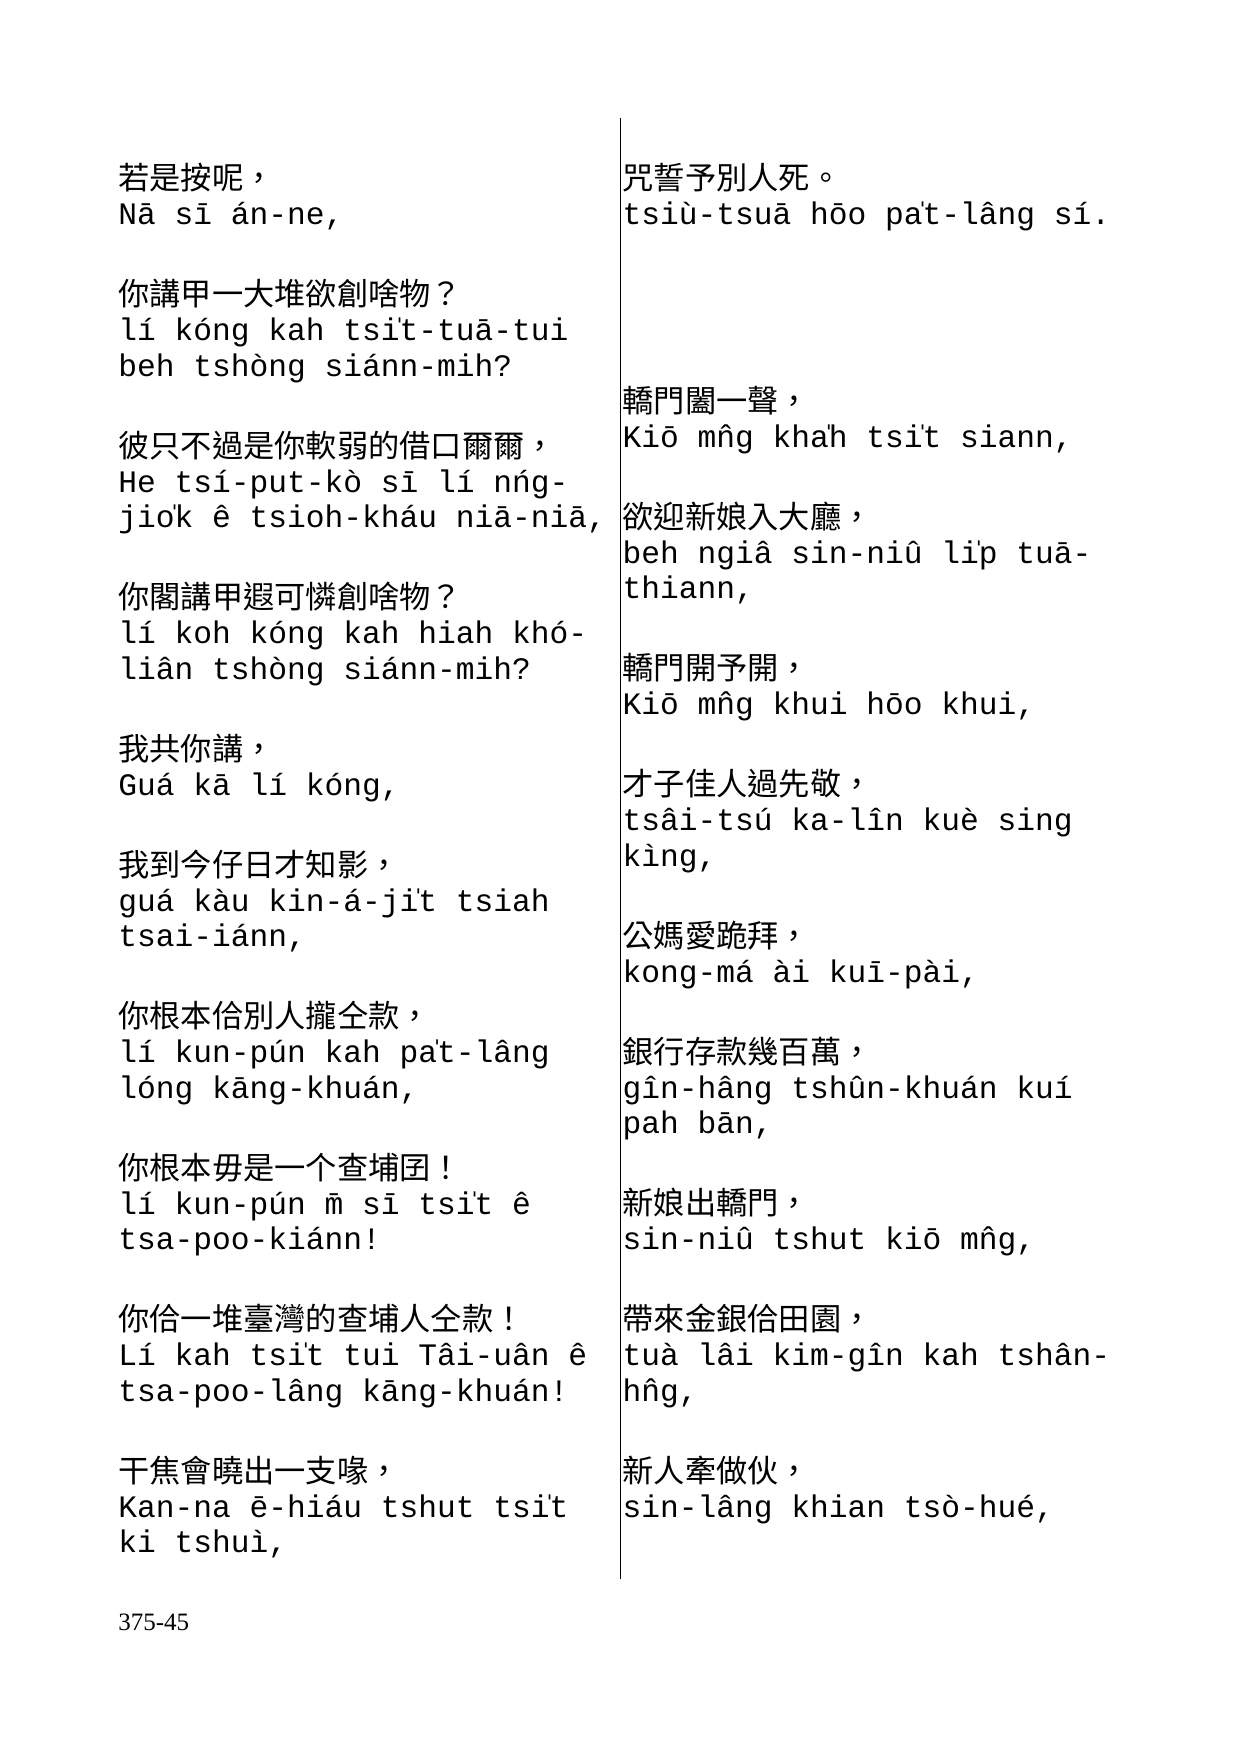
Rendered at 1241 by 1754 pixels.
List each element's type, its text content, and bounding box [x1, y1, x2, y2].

text Kiō mn̂g kha̍h tsi̍t siann, [622, 421, 1122, 456]
text lí kóng kah tsi̍t-tuā-tui beh tshòng siánn-mih? [118, 315, 618, 386]
text lí kun-pún kah pa̍t-lâng lóng kāng-khuán, [118, 1037, 618, 1107]
text guá kàu kin-á-ji̍t tsiah tsai-iánn, [118, 885, 618, 956]
text Lí kah tsi̍t tui Tâi-uân ê tsa-poo-lâng kāng-khuán! [118, 1339, 618, 1410]
text He tsí-put-kò sī lí nńg-jio̍k ê tsioh-kháu niā-niā, [118, 466, 618, 537]
text Kiō mn̂g khui hōo khui, [622, 688, 1122, 724]
text 我共你講， [118, 724, 618, 769]
text 新娘出轎門， [622, 1178, 1122, 1223]
text 銀行存款幾百萬， [622, 1027, 1122, 1072]
text tsiù-tsuā hōo pa̍t-lâng sí. [622, 199, 1122, 234]
text 我到今仔日才知影， [118, 840, 618, 885]
text 你講甲一大堆欲創啥物？ [118, 269, 618, 315]
text 轎門闔一聲， [622, 376, 1122, 421]
text 帶來金銀佮田園， [622, 1294, 1122, 1339]
text Guá kā lí kóng, [118, 769, 618, 804]
text 你根本毋是一个查埔囝！ [118, 1143, 618, 1188]
text 轎門開予開， [622, 643, 1122, 688]
text tuà lâi kim-gîn kah tshân-hn̂g, [622, 1339, 1122, 1410]
text 新人牽做伙， [622, 1446, 1122, 1491]
text kong-má ài kuī-pài, [622, 956, 1122, 991]
text lí koh kóng kah hiah khó-liân tshòng siánn-mih? [118, 618, 618, 688]
text 公媽愛跪拜， [622, 911, 1122, 956]
text 你佮一堆臺灣的查埔人仝款！ [118, 1294, 618, 1339]
text gîn-hâng tshûn-khuán kuí pah bān, [622, 1072, 1122, 1143]
text Nā sī án-ne, [118, 199, 618, 234]
text 彼只不過是你軟弱的借口爾爾， [118, 421, 618, 466]
text 咒誓予別人死。 [622, 153, 1122, 199]
text lí kun-pún m̄ sī tsi̍t ê tsa-poo-kiánn! [118, 1188, 618, 1259]
text 你根本佮別人攏仝款， [118, 991, 618, 1037]
text 才子佳人過先敬， [622, 759, 1122, 804]
text sin-niû tshut kiō mn̂g, [622, 1223, 1122, 1259]
text 你閣講甲遐可憐創啥物？ [118, 572, 618, 618]
text sin-lâng khian tsò-hué, [622, 1491, 1122, 1526]
text beh ngiâ sin-niû li̍p tuā-thiann, [622, 537, 1122, 608]
text tsâi-tsú ka-lîn kuè sing kìng, [622, 804, 1122, 875]
text 欲迎新娘入大廳， [622, 492, 1122, 537]
text 若是按呢， [118, 153, 618, 199]
text 干焦會曉出一支喙， [118, 1446, 618, 1491]
text Kan-na ē-hiáu tshut tsi̍t ki tshuì, [118, 1491, 618, 1562]
